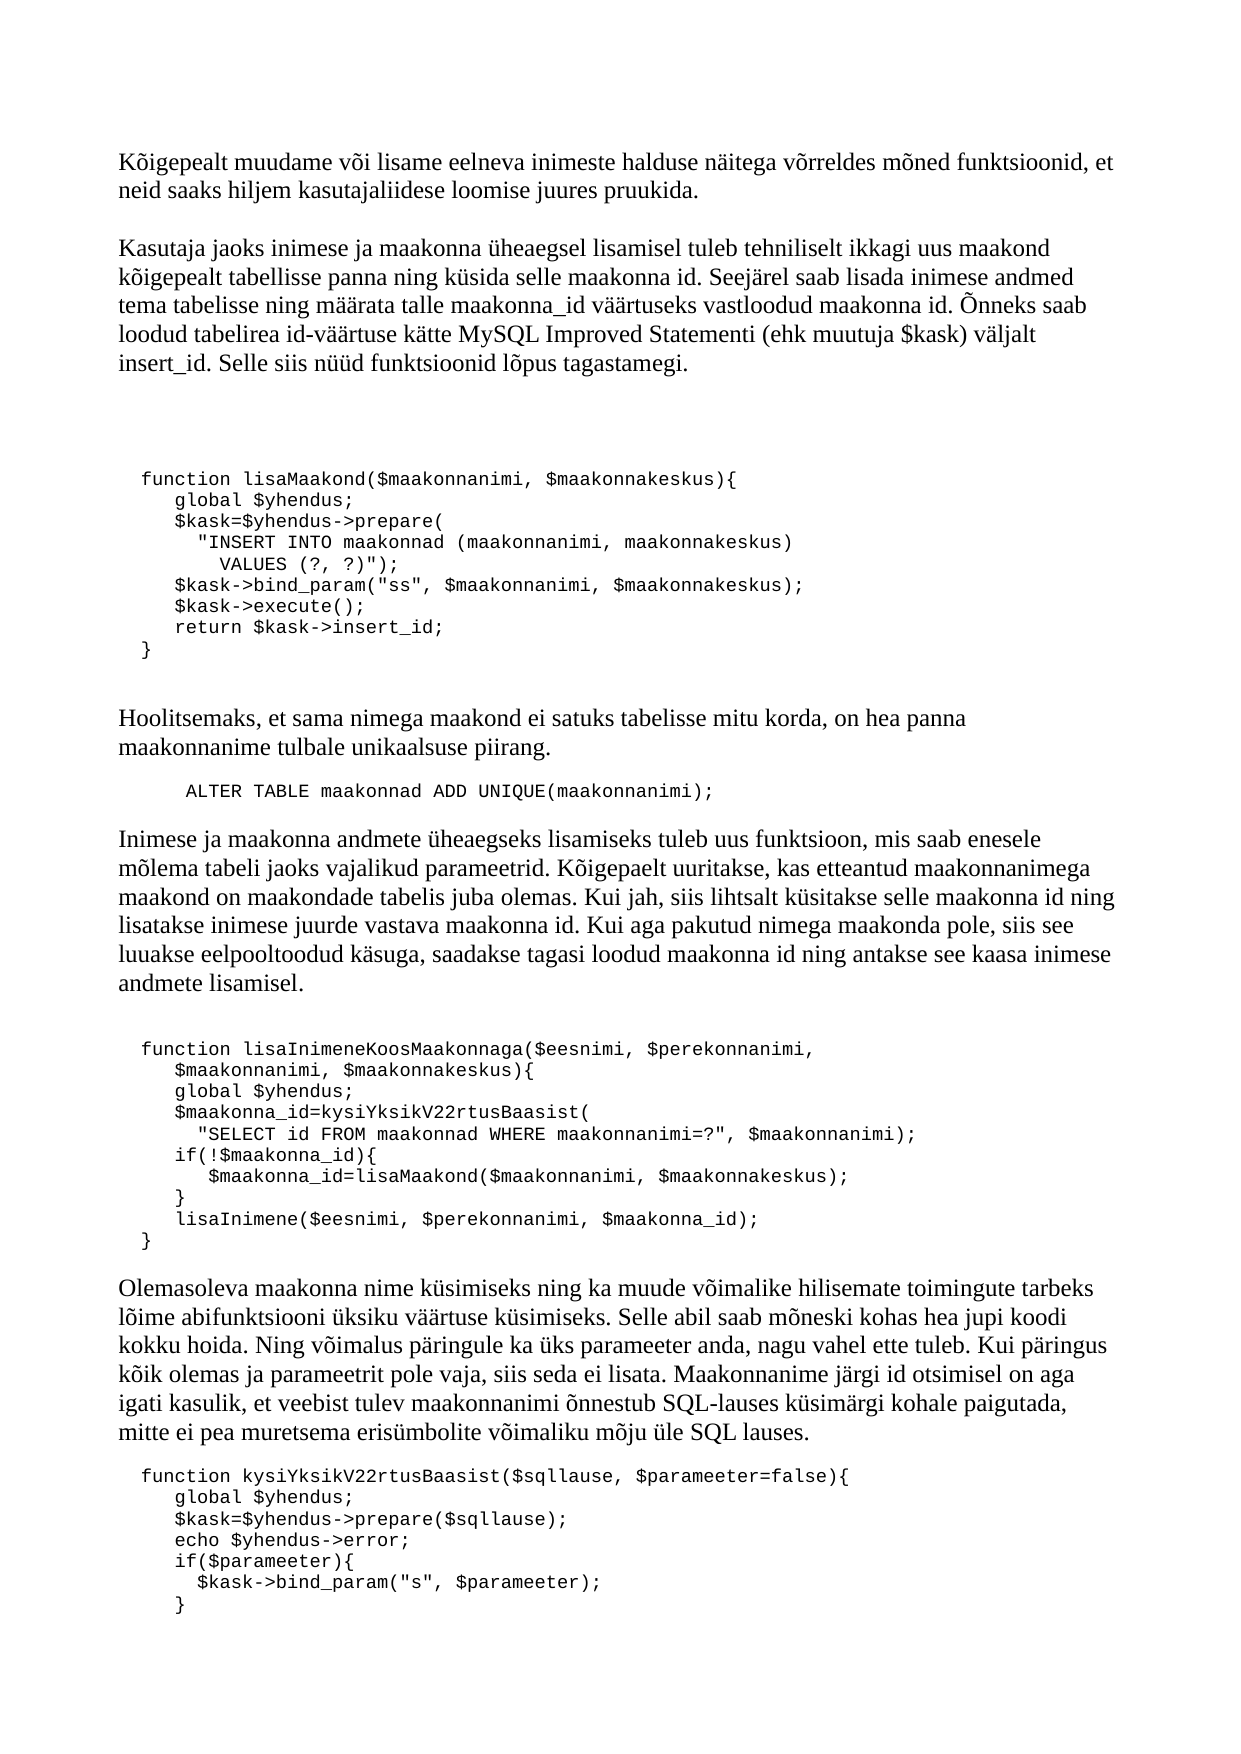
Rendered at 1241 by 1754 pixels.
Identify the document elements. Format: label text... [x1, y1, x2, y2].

text if($parameeter){ [118, 1552, 1122, 1573]
text } [118, 1594, 1122, 1616]
text $maakonnanimi, $maakonnakeskus){ [118, 1061, 1122, 1082]
text $kask->bind_param("s", $parameeter); [118, 1573, 1122, 1594]
text } [118, 1231, 1122, 1252]
text lisaInimene($eesnimi, $perekonnanimi, $maakonna_id); [118, 1209, 1122, 1231]
text Kasutaja jaoks inimese ja maakonna üheaegsel lisamisel tuleb tehniliselt ikkagi uus maakond kõigepealt tabellisse panna ning küsida selle maakonna id. Seejärel saab lisada inimese andmed tema tabelisse ning määrata talle maakonna_id väärtuseks vastloodud maakonna id. Õnneks saab loodud tabelirea id-väärtuse kätte MySQL Improved Statementi (ehk muutuja $kask) väljalt insert_id. Selle siis nüüd funktsioonid lõpus tagastamegi. [118, 233, 1122, 377]
text $maakonna_id=lisaMaakond($maakonnanimi, $maakonnakeskus); [118, 1167, 1122, 1188]
text } [118, 1188, 1122, 1209]
text function kysiYksikV22rtusBaasist($sqllause, $parameeter=false){ [118, 1467, 1122, 1488]
text global $yhendus; [118, 491, 1122, 512]
text VALUES (?, ?)"); [118, 554, 1122, 576]
text function lisaInimeneKoosMaakonnaga($eesnimi, $perekonnanimi, [118, 1039, 1122, 1061]
text ALTER TABLE maakonnad ADD UNIQUE(maakonnanimi); [118, 782, 1122, 803]
text $kask=$yhendus->prepare($sqllause); [118, 1509, 1122, 1531]
text global $yhendus; [118, 1488, 1122, 1509]
text Olemasoleva maakonna nime küsimiseks ning ka muude võimalike hilisemate toimingute tarbeks lõime abifunktsiooni üksiku väärtuse küsimiseks. Selle abil saab mõneski kohas hea jupi koodi kokku hoida. Ning võimalus päringule ka üks parameeter anda, nagu vahel ette tuleb. Kui päringus kõik olemas ja parameetrit pole vaja, siis seda ei lisata. Maakonnanime järgi id otsimisel on aga igati kasulik, et veebist tulev maakonnanimi õnnestub SQL-lauses küsimärgi kohale paigutada, mitte ei pea muretsema erisümbolite võimaliku mõju üle SQL lauses. [118, 1273, 1122, 1446]
text "INSERT INTO maakonnad (maakonnanimi, maakonnakeskus) [118, 533, 1122, 554]
text "SELECT id FROM maakonnad WHERE maakonnanimi=?", $maakonnanimi); [118, 1124, 1122, 1146]
text if(!$maakonna_id){ [118, 1146, 1122, 1167]
text Kõigepealt muudame või lisame eelneva inimeste halduse näitega võrreldes mõned funktsioonid, et neid saaks hiljem kasutajaliidese loomise juures pruukida. [118, 147, 1122, 204]
text $kask->bind_param("ss", $maakonnanimi, $maakonnakeskus); [118, 576, 1122, 597]
text function lisaMaakond($maakonnanimi, $maakonnakeskus){ [118, 469, 1122, 491]
text Hoolitsemaks, et sama nimega maakond ei satuks tabelisse mitu korda, on hea panna maakonnanime tulbale unikaalsuse piirang. [118, 703, 1122, 761]
text Inimese ja maakonna andmete üheaegseks lisamiseks tuleb uus funktsioon, mis saab enesele mõlema tabeli jaoks vajalikud parameetrid. Kõigepaelt uuritakse, kas etteantud maakonnanimega maakond on maakondade tabelis juba olemas. Kui jah, siis lihtsalt küsitakse selle maakonna id ning lisatakse inimese juurde vastava maakonna id. Kui aga pakutud nimega maakonda pole, siis see luuakse eelpooltoodud käsuga, saadakse tagasi loodud maakonna id ning antakse see kaasa inimese andmete lisamisel. [118, 824, 1122, 997]
text } [118, 639, 1122, 661]
text echo $yhendus->error; [118, 1531, 1122, 1552]
text $maakonna_id=kysiYksikV22rtusBaasist( [118, 1103, 1122, 1124]
text global $yhendus; [118, 1082, 1122, 1103]
text $kask->execute(); [118, 597, 1122, 618]
text $kask=$yhendus->prepare( [118, 512, 1122, 533]
text return $kask->insert_id; [118, 618, 1122, 639]
